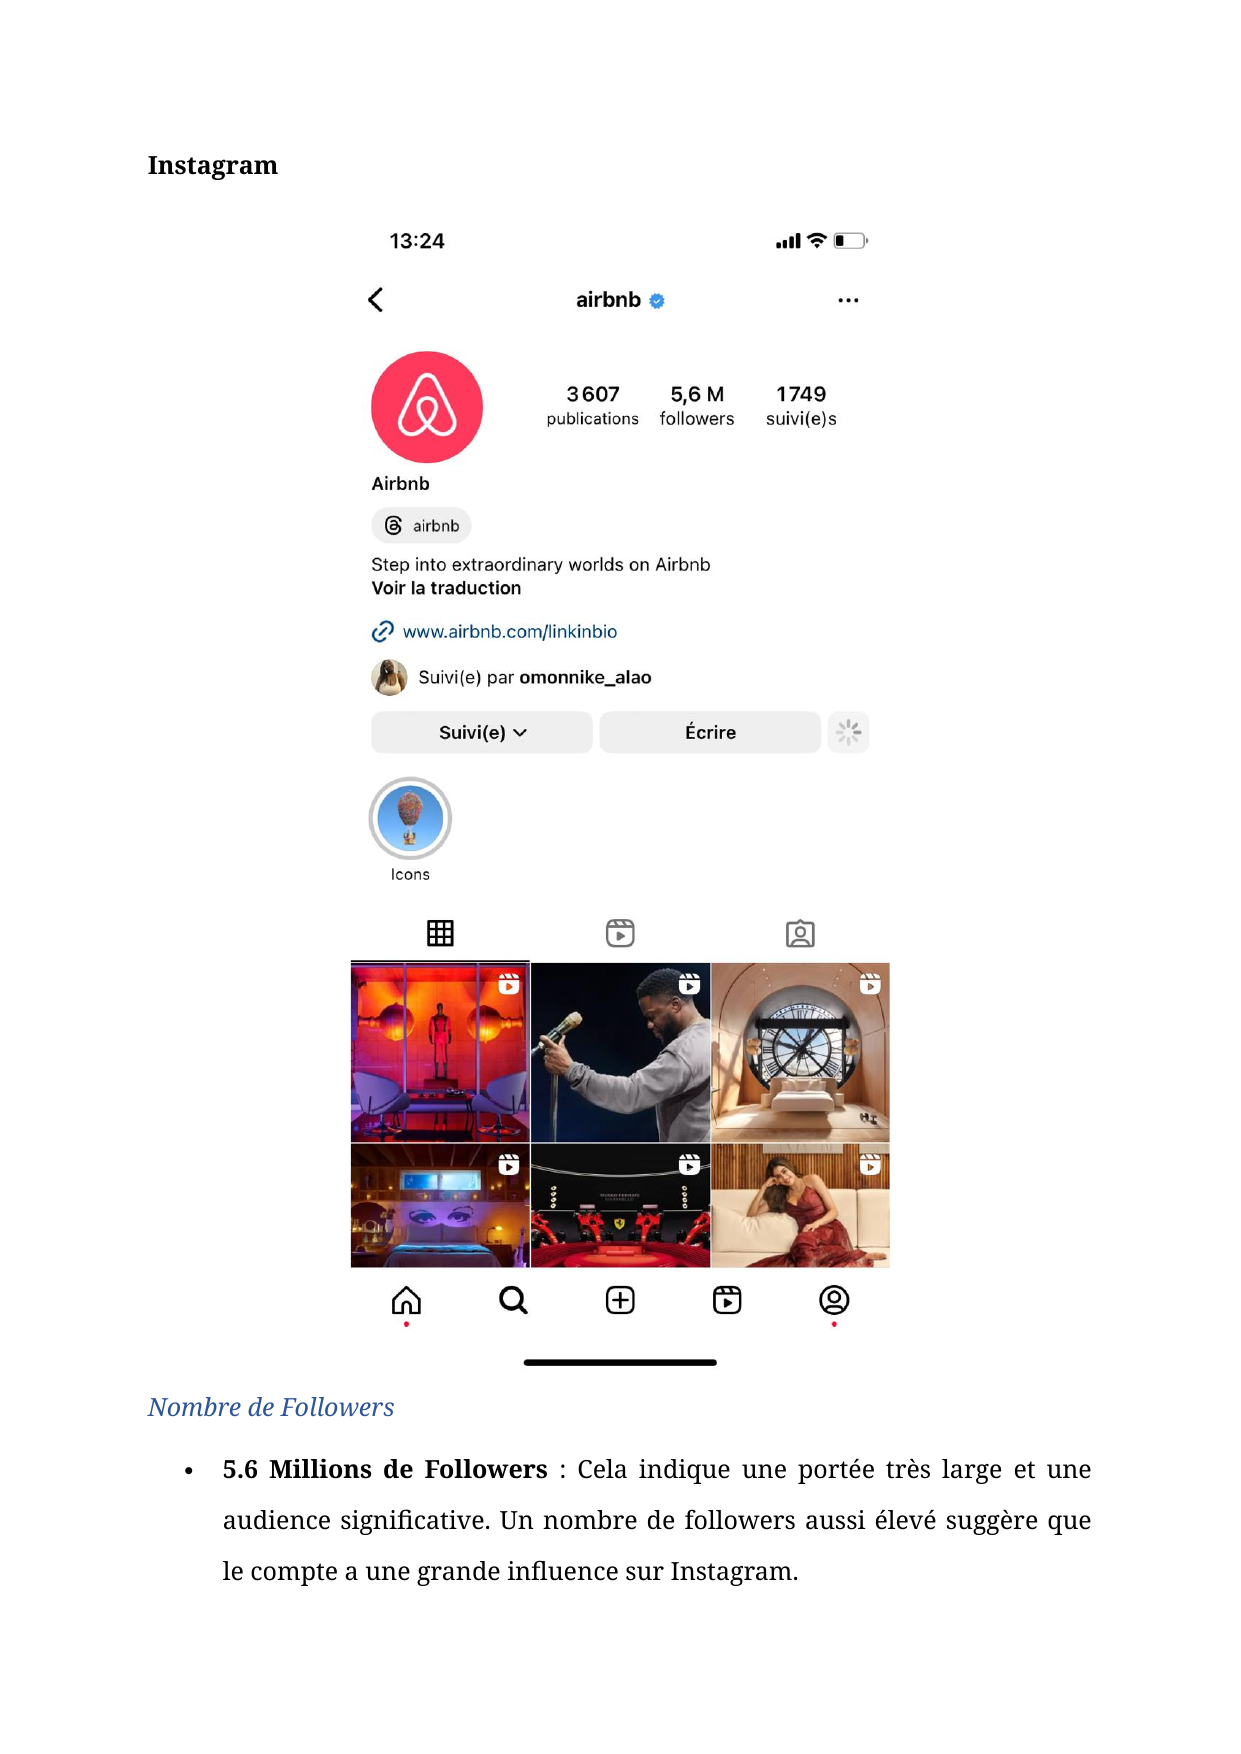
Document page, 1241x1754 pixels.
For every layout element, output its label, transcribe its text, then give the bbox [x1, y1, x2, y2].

subtitle Nombre de Followers [148, 1390, 1093, 1424]
list 5.6 Millions de Followers : Cela indique une portée très large et une audience significative. Un nombre de followers aussi élevé suggère que le compte a une grande influence sur Instagram. [185, 1451, 1093, 1587]
text Instagram [148, 148, 1093, 182]
